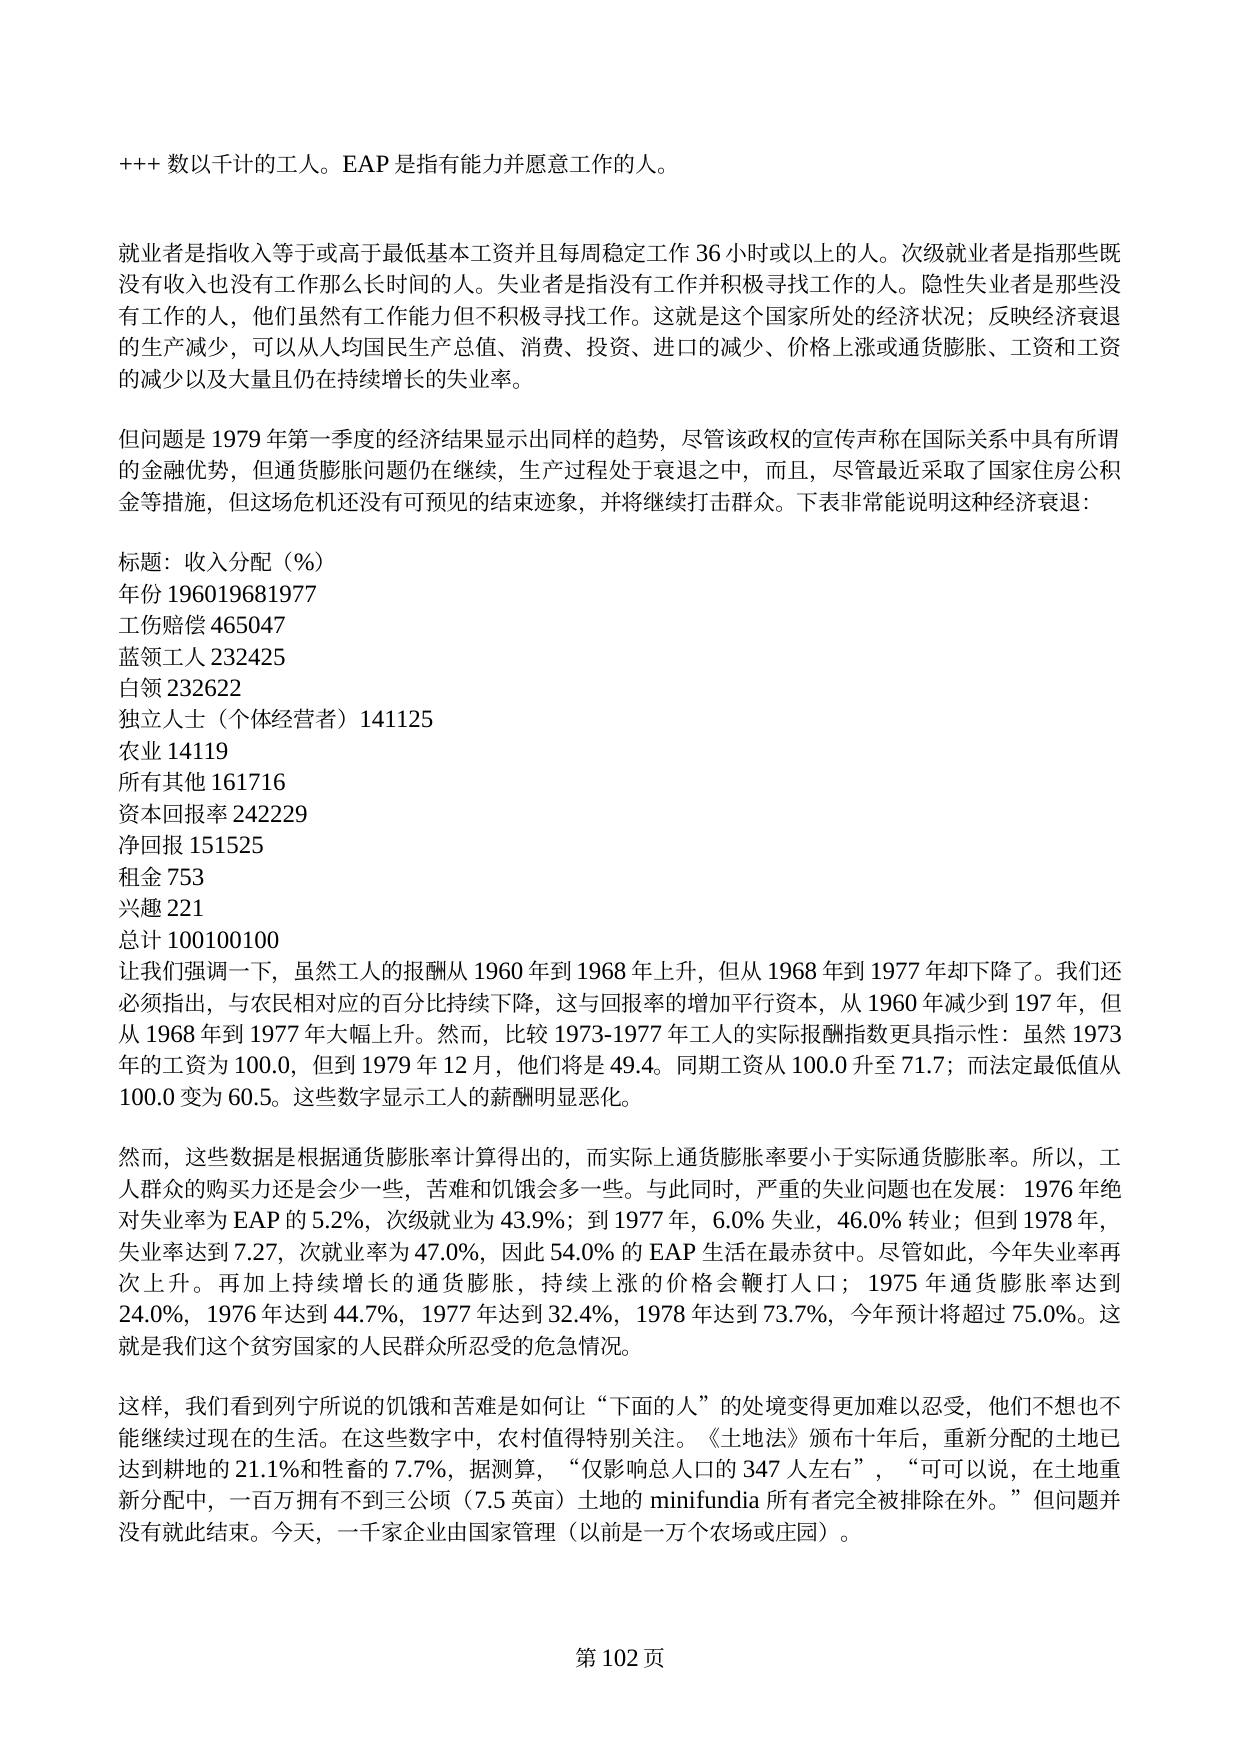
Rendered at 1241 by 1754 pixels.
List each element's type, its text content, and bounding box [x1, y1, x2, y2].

text 然而，这些数据是根据通货膨胀率计算得出的，而实际上通货膨胀率要小于实际通货膨胀率。所以，工人群众的购买力还是会少一些，苦难和饥饿会多一些。与此同时，严重的失业问题也在发展：1976年绝对失业率为EAP的5.2%，次级就业为43.9%；到1977年，6.0% 失业，46.0% 转业；但到1978年，失业率达到7.27，次就业率为47.0%，因此54.0% 的 EAP 生活在最赤贫中。尽管如此，今年失业率再次上升。再加上持续增长的通货膨胀，持续上涨的价格会鞭打人口；1975年通货膨胀率达到24.0%，1976年达到44.7%，1977年达到32.4%，1978年达到73.7%，今年预计将超过75.0%。这就是我们这个贫穷国家的人民群众所忍受的危急情况。 [118, 1140, 1122, 1361]
text 年份196019681977 [118, 577, 1122, 608]
text 就业者是指收入等于或高于最低基本工资并且每周稳定工作36小时或以上的人。次级就业者是指那些既没有收入也没有工作那么长时间的人。失业者是指没有工作并积极寻找工作的人。隐性失业者是那些没有工作的人，他们虽然有工作能力但不积极寻找工作。这就是这个国家所处的经济状况；反映经济衰退的生产减少，可以从人均国民生产总值、消费、投资、进口的减少、价格上涨或通货膨胀、工资和工资的减少以及大量且仍在持续增长的失业率。 [118, 236, 1122, 393]
text 净回报151525 [118, 828, 1122, 860]
text 独立人士（个体经营者）141125 [118, 703, 1122, 734]
text 兴趣221 [118, 891, 1122, 923]
text 资本回报率242229 [118, 797, 1122, 828]
text +++ 数以千计的工人。EAP是指有能力并愿意工作的人。 [118, 147, 1122, 179]
text 工伤赔偿465047 [118, 608, 1122, 640]
text 总计100100100 [118, 923, 1122, 954]
text 所有其他161716 [118, 766, 1122, 797]
text 租金753 [118, 860, 1122, 891]
text 白领232622 [118, 671, 1122, 703]
text 农业14119 [118, 734, 1122, 766]
text 让我们强调一下，虽然工人的报酬从1960年到1968年上升，但从1968年到1977年却下降了。我们还必须指出，与农民相对应的百分比持续下降，这与回报率的增加平行资本，从1960年减少到197年，但从1968年到1977年大幅上升。然而，比较1973-1977年工人的实际报酬指数更具指示性：虽然1973年的工资为100.0，但到1979年12月，他们将是49.4。同期工资从100.0升至71.7；而法定最低值从100.0变为60.5。这些数字显示工人的薪酬明显恶化。 [118, 954, 1122, 1112]
text 但问题是1979年第一季度的经济结果显示出同样的趋势，尽管该政权的宣传声称在国际关系中具有所谓的金融优势，但通货膨胀问题仍在继续，生产过程处于衰退之中，而且，尽管最近采取了国家住房公积金等措施，但这场危机还没有可预见的结束迹象，并将继续打击群众。下表非常能说明这种经济衰退： [118, 422, 1122, 517]
text 蓝领工人232425 [118, 640, 1122, 671]
text 这样，我们看到列宁所说的饥饿和苦难是如何让“下面的人”的处境变得更加难以忍受，他们不想也不能继续过现在的生活。在这些数字中，农村值得特别关注。《土地法》颁布十年后，重新分配的土地已达到耕地的21.1%和牲畜的7.7%，据测算，“仅影响总人口的347人左右”，“可可以说，在土地重新分配中，一百万拥有不到三公顷（7.5英亩）土地的 minifundia 所有者完全被排除在外。”但问题并没有就此结束。今天，一千家企业由国家管理（以前是一万个农场或庄园）。 [118, 1389, 1122, 1547]
text 标题：收入分配（%） [118, 545, 1122, 577]
